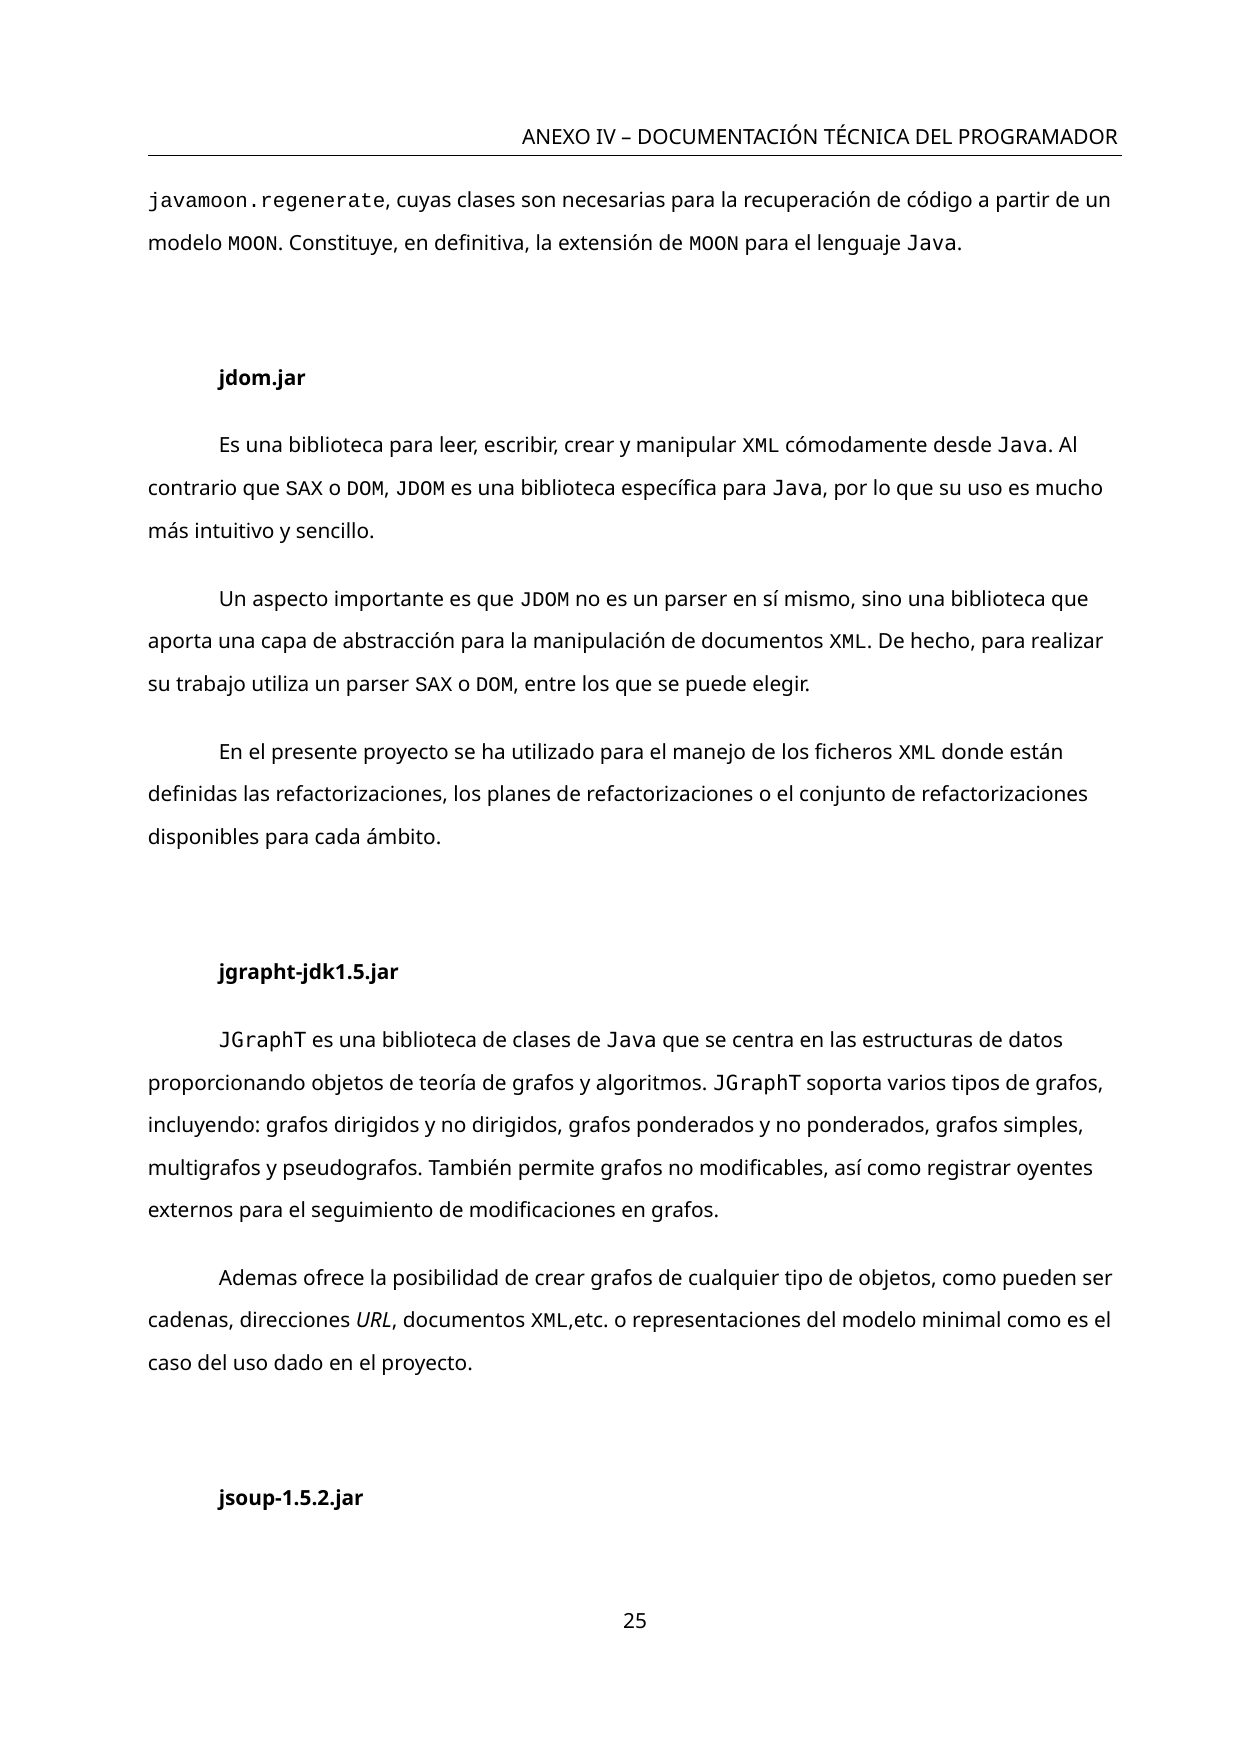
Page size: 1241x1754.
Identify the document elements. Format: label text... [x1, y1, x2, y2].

text jgrapht-jdk1.5.jar [148, 957, 1122, 986]
text Ademas ofrece la posibilidad de crear grafos de cualquier tipo de objetos, como pueden ser cadenas, direcciones URL, documentos XML,etc. o representaciones del modelo minimal como es el caso del uso dado en el proyecto. [148, 1263, 1122, 1377]
text jdom.jar [148, 363, 1122, 391]
text javamoon.regenerate, cuyas clases son necesarias para la recuperación de código a partir de un modelo MOON. Constituye, en definitiva, la extensión de MOON para el lenguaje Java. [148, 185, 1122, 256]
text jsoup-1.5.2.jar [148, 1483, 1122, 1512]
text Un aspecto importante es que JDOM no es un parser en sí mismo, sino una biblioteca que aporta una capa de abstracción para la manipulación de documentos XML. De hecho, para realizar su trabajo utiliza un parser SAX o DOM, entre los que se puede elegir. [148, 584, 1122, 698]
text En el presente proyecto se ha utilizado para el manejo de los ficheros XML donde están definidas las refactorizaciones, los planes de refactorizaciones o el conjunto de refactorizaciones disponibles para cada ámbito. [148, 737, 1122, 851]
text Es una biblioteca para leer, escribir, crear y manipular XML cómodamente desde Java. Al contrario que SAX o DOM, JDOM es una biblioteca específica para Java, por lo que su uso es mucho más intuitivo y sencillo. [148, 431, 1122, 544]
text JGraphT es una biblioteca de clases de Java que se centra en las estructuras de datos proporcionando objetos de teoría de grafos y algoritmos. JGraphT soporta varios tipos de grafos, incluyendo: grafos dirigidos y no dirigidos, grafos ponderados y no ponderados, grafos simples, multigrafos y pseudografos. También permite grafos no modificables, así como registrar oyentes externos para el seguimiento de modificaciones en grafos. [148, 1025, 1122, 1224]
